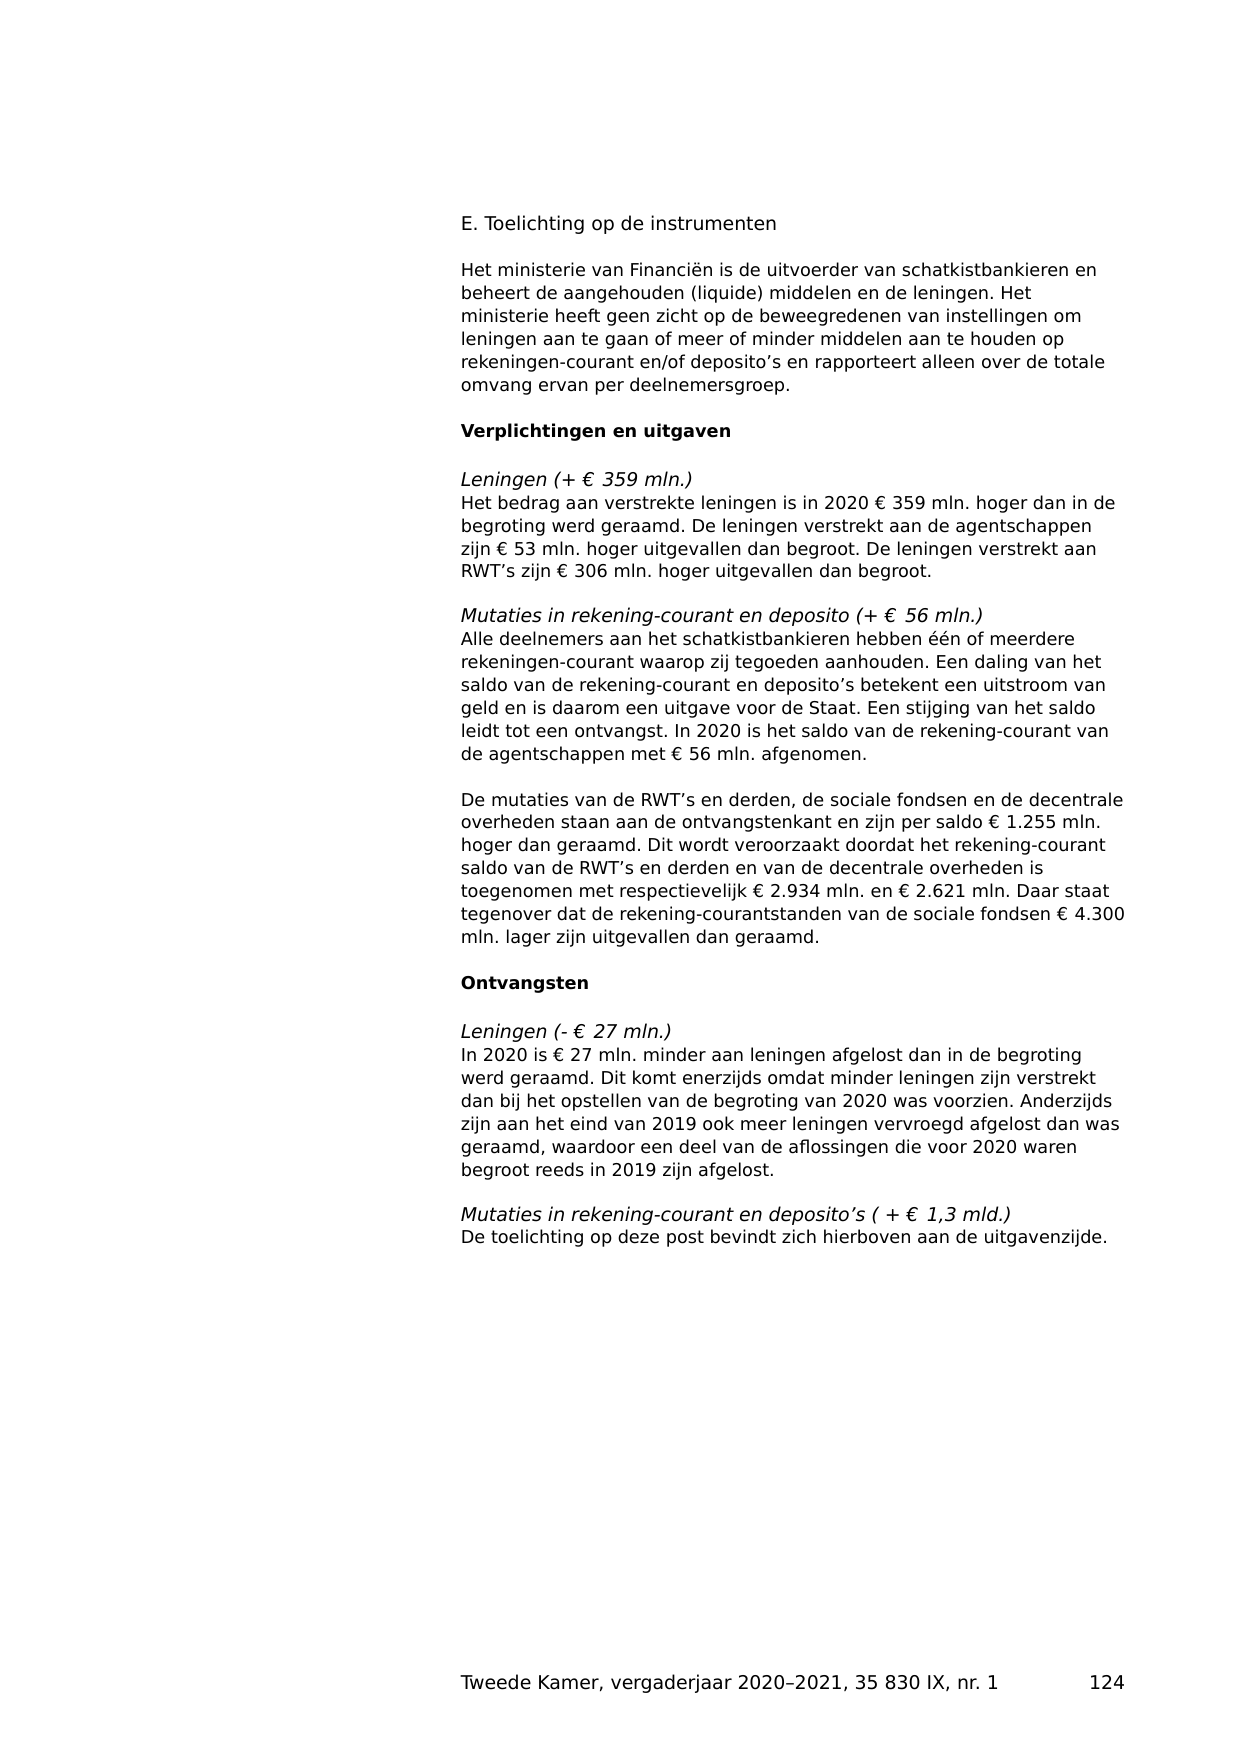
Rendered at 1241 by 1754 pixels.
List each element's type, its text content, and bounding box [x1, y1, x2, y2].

text Mutaties in rekening-courant en deposito’s ( + € 1,3 mld.) [461, 1203, 1125, 1225]
text Ontvangsten [461, 971, 1125, 994]
text Verplichtingen en uitgaven [461, 419, 1125, 442]
title E. Toelichting op de instrumenten [461, 213, 1125, 235]
text Leningen (- € 27 mln.) [461, 1021, 1125, 1043]
text Alle deelnemers aan het schatkistbankieren hebben één of meerdere rekeningen-courant waarop zij tegoeden aanhouden. Een daling van het saldo van de rekening-courant en deposito’s betekent een uitstroom van geld en is daarom een uitgave voor de Staat. Een stijging van het saldo leidt tot een ontvangst. In 2020 is het saldo van de rekening-courant van de agentschappen met € 56 mln. afgenomen. [461, 627, 1125, 765]
text Leningen (+ € 359 mln.) [461, 469, 1125, 491]
text In 2020 is € 27 mln. minder aan leningen afgelost dan in de begroting werd geraamd. Dit komt enerzijds omdat minder leningen zijn verstrekt dan bij het opstellen van de begroting van 2020 was voorzien. Anderzijds zijn aan het eind van 2019 ook meer leningen vervroegd afgelost dan was geraamd, waardoor een deel van de aflossingen die voor 2020 waren begroot reeds in 2019 zijn afgelost. [461, 1043, 1125, 1181]
text Mutaties in rekening-courant en deposito (+ € 56 mln.) [461, 605, 1125, 627]
text De mutaties van de RWT’s en derden, de sociale fondsen en de decentrale overheden staan aan de ontvangstenkant en zijn per saldo € 1.255 mln. hoger dan geraamd. Dit wordt veroorzaakt doordat het rekening-courant saldo van de RWT’s en derden en van de decentrale overheden is toegenomen met respectievelijk € 2.934 mln. en € 2.621 mln. Daar staat tegenover dat de rekening-courantstanden van de sociale fondsen € 4.300 mln. lager zijn uitgevallen dan geraamd. [461, 788, 1125, 948]
text Het ministerie van Financiën is de uitvoerder van schatkistbankieren en beheert de aangehouden (liquide) middelen en de leningen. Het ministerie heeft geen zicht op de beweegredenen van instellingen om leningen aan te gaan of meer of minder middelen aan te houden op rekeningen-courant en/of deposito’s en rapporteert alleen over de totale omvang ervan per deelnemersgroep. [461, 258, 1125, 396]
text Het bedrag aan verstrekte leningen is in 2020 € 359 mln. hoger dan in de begroting werd geraamd. De leningen verstrekt aan de agentschappen zijn € 53 mln. hoger uitgevallen dan begroot. De leningen verstrekt aan RWT’s zijn € 306 mln. hoger uitgevallen dan begroot. [461, 491, 1125, 582]
text De toelichting op deze post bevindt zich hierboven aan de uitgavenzijde. [461, 1225, 1125, 1248]
